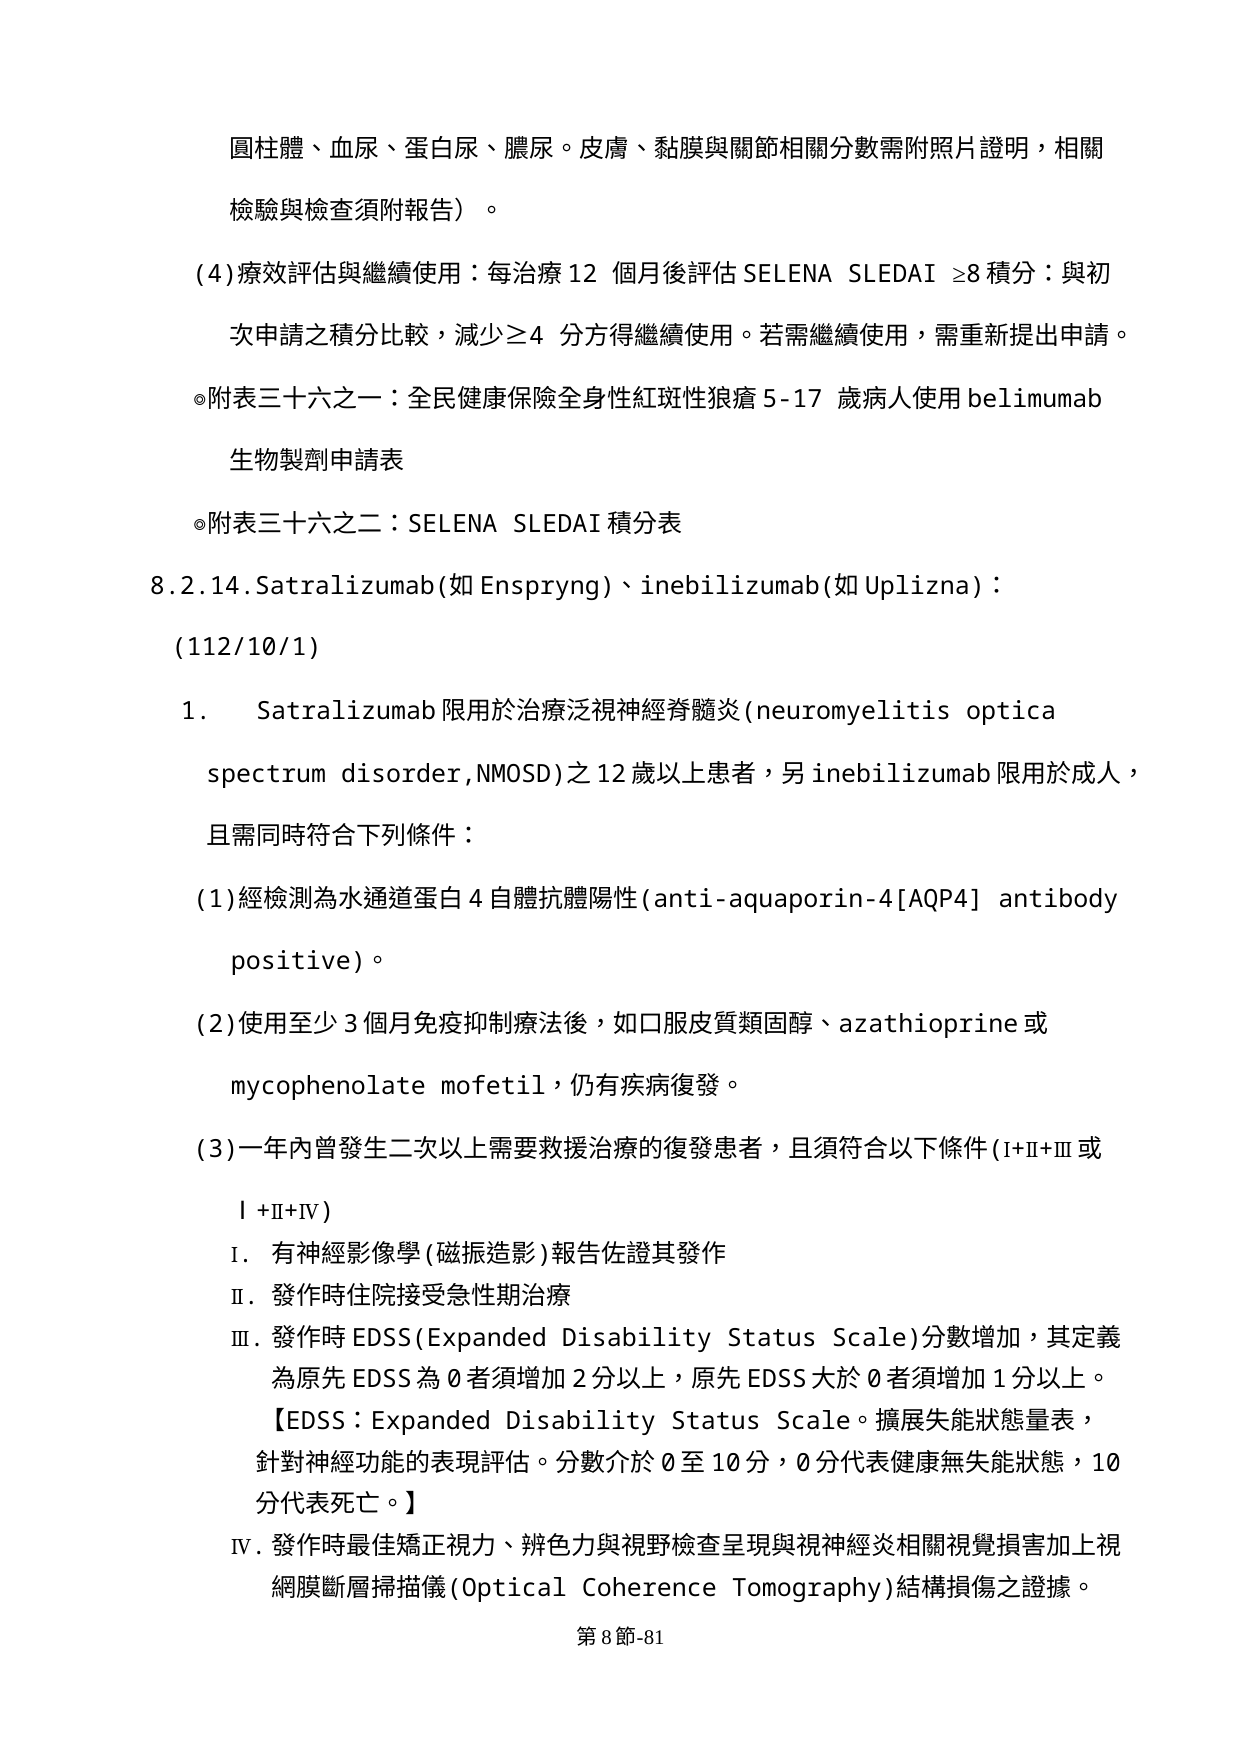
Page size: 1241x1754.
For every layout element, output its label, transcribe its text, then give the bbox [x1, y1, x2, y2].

text Ⅲ. 發作時EDSS(Expanded Disability Status Scale)分數增加，其定義為原先EDSS為0者須增加2分以上，原先EDSS大於0者須增加1分以上。 [231, 1313, 1122, 1396]
text (2)使用至少3個月免疫抑制療法後，如口服皮質類固醇、azathioprine或mycophenolate mofetil，仍有疾病復發。 [193, 979, 1122, 1104]
text 8.2.14.Satralizumab(如Enspryng)、inebilizumab(如Uplizna)：(112/10/1) [134, 542, 1122, 667]
text 1. Satralizumab限用於治療泛視神經脊髓炎(neuromyelitis optica spectrum disorder,NMOSD)之12歲以上患者，另inebilizumab限用於成人，且需同時符合下列條件： [181, 667, 1122, 854]
text (3)一年內曾發生二次以上需要救援治療的復發患者，且須符合以下條件(Ⅰ+Ⅱ+Ⅲ或Ⅰ+Ⅱ+Ⅳ) [193, 1104, 1122, 1229]
text ◎附表三十六之二：SELENA SLEDAI積分表 [192, 479, 1122, 542]
text (4)療效評估與繼續使用：每治療12 個月後評估SELENA SLEDAI ≥8積分：與初次申請之積分比較，減少≥4 分方得繼續使用。若需繼續使用，需重新提出申請。 [192, 229, 1122, 354]
text Ⅰ. 有神經影像學(磁振造影)報告佐證其發作 [231, 1229, 1122, 1271]
text 圓柱體、血尿、蛋白尿、膿尿。皮膚、黏膜與關節相關分數需附照片證明，相關檢驗與檢查須附報告）。 [192, 104, 1122, 229]
text Ⅳ. 發作時最佳矯正視力、辨色力與視野檢查呈現與視神經炎相關視覺損害加上視網膜斷層掃描儀(Optical Coherence Tomography)結構損傷之證據。 [231, 1521, 1122, 1604]
text Ⅱ. 發作時住院接受急性期治療 [231, 1271, 1122, 1313]
text ◎附表三十六之一：全民健康保險全身性紅斑性狼瘡5-17 歲病人使用belimumab生物製劑申請表 [192, 354, 1122, 479]
text 【EDSS：Expanded Disability Status Scale。擴展失能狀態量表，針對神經功能的表現評估。分數介於0至10分，0分代表健康無失能狀態，10分代表死亡。】 [231, 1396, 1122, 1521]
text (1)經檢測為水通道蛋白4自體抗體陽性(anti-aquaporin-4[AQP4] antibody positive)。 [193, 854, 1122, 979]
